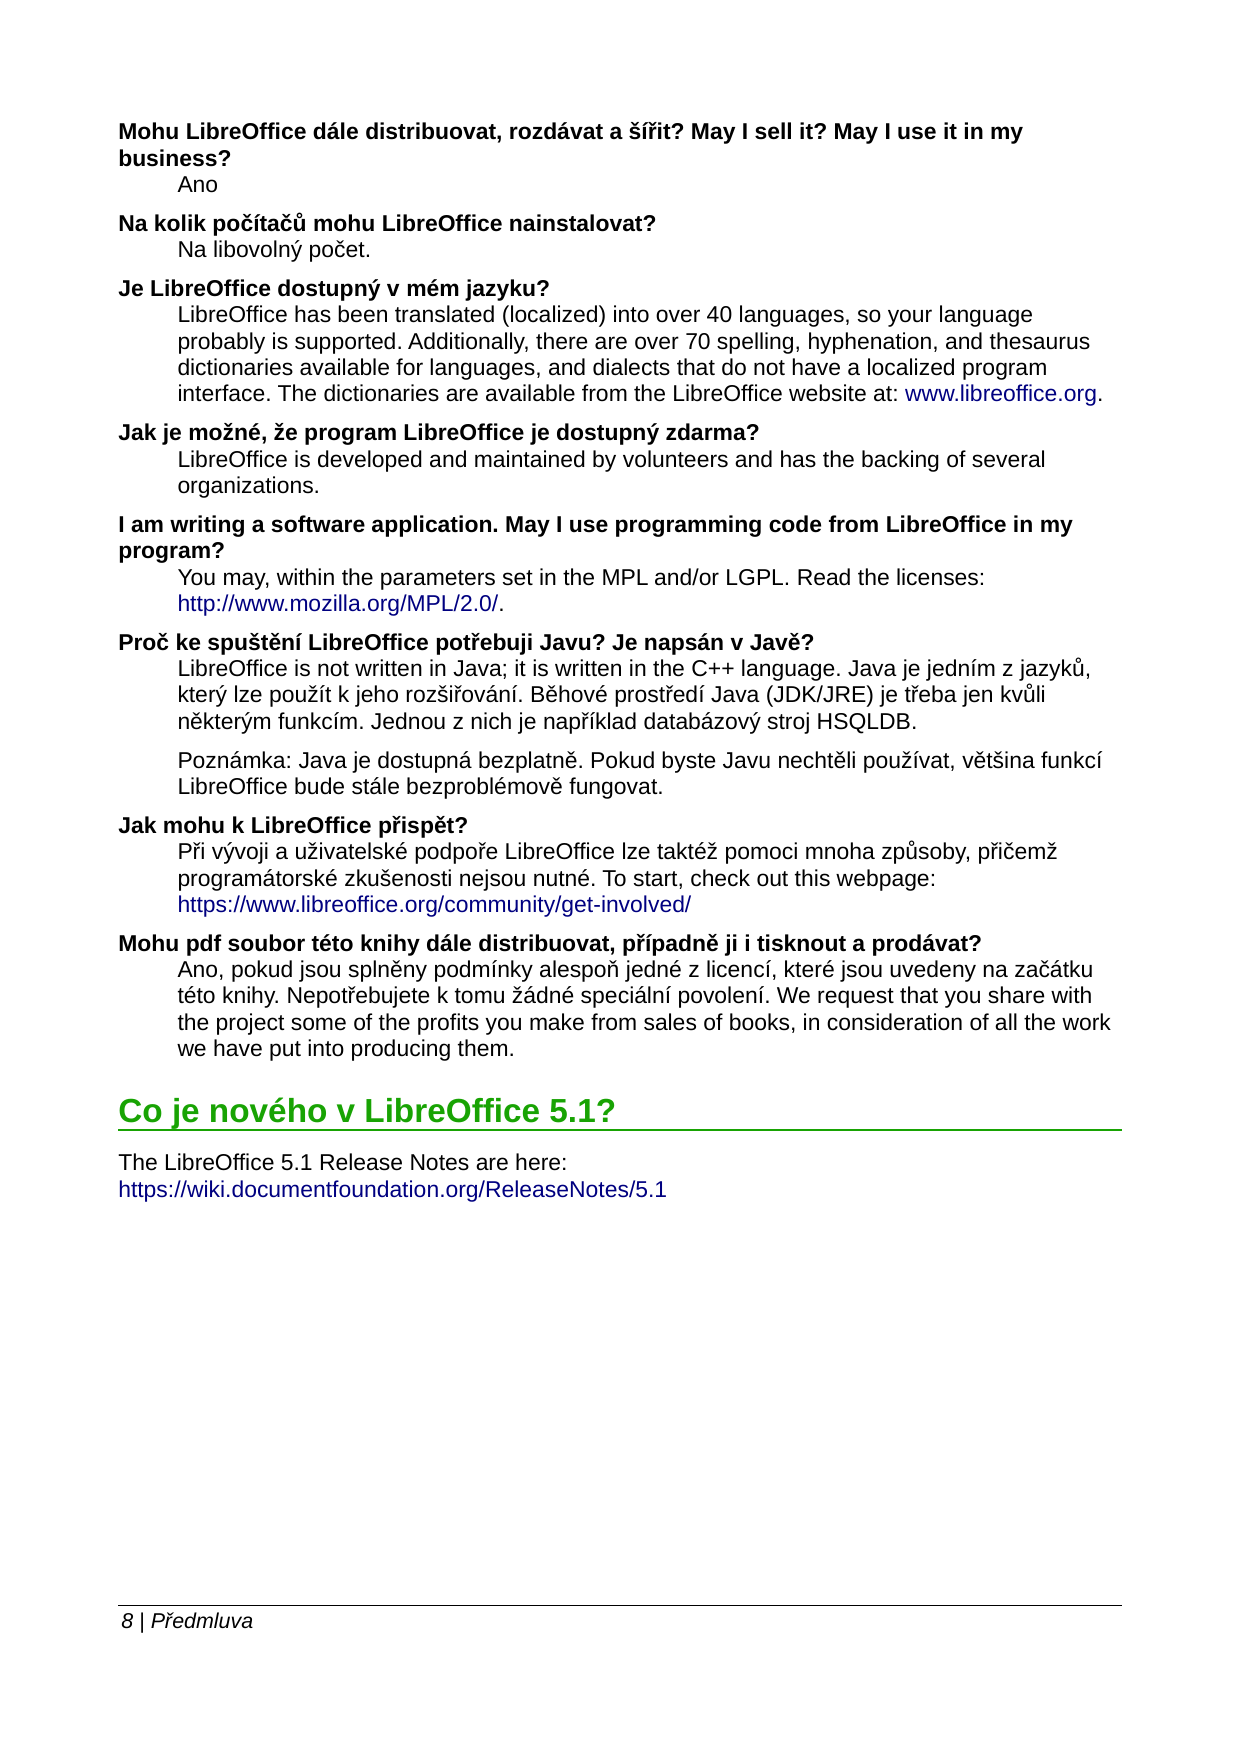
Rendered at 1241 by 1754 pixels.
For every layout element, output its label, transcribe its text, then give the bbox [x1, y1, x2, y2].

subtitle Co je nového v LibreOffice 5.1? [118, 1091, 1122, 1129]
text Proč ke spuštění LibreOffice potřebuji Javu? Je napsán v Javě? [118, 629, 1122, 655]
text Mohu LibreOffice dále distribuovat, rozdávat a šířit? May I sell it? May I use it in my business? [118, 118, 1122, 171]
text Ano [177, 171, 1122, 197]
text Ano, pokud jsou splněny podmínky alespoň jedné z licencí, které jsou uvedeny na začátku této knihy. Nepotřebujete k tomu žádné speciální povolení. We request that you share with the project some of the profits you make from sales of books, in consideration of all the work we have put into producing them. [177, 956, 1122, 1061]
text LibreOffice is developed and maintained by volunteers and has the backing of several organizations. [177, 446, 1122, 498]
text The LibreOffice 5.1 Release Notes are here: https://wiki.documentfoundation.org/ReleaseNotes/5.1 [118, 1149, 1122, 1202]
text Při vývoji a uživatelské podpoře LibreOffice lze taktéž pomoci mnoha způsoby, přičemž programátorské zkušenosti nejsou nutné. To start, check out this webpage: https://www.libreoffice.org/community/get-involved/ [177, 838, 1122, 917]
text Jak je možné, že program LibreOffice je dostupný zdarma? [118, 419, 1122, 446]
text Poznámka: Java je dostupná bezplatně. Pokud byste Javu nechtěli používat, většina funkcí LibreOffice bude stále bezproblémově fungovat. [177, 747, 1122, 799]
text Je LibreOffice dostupný v mém jazyku? [118, 275, 1122, 301]
text Mohu pdf soubor této knihy dále distribuovat, případně ji i tisknout a prodávat? [118, 930, 1122, 956]
text Na libovolný počet. [177, 236, 1122, 262]
text I am writing a software application. May I use programming code from LibreOffice in my program? [118, 511, 1122, 563]
text Na kolik počítačů mohu LibreOffice nainstalovat? [118, 210, 1122, 236]
text LibreOffice has been translated (localized) into over 40 languages, so your language probably is supported. Additionally, there are over 70 spelling, hyphenation, and thesaurus dictionaries available for languages, and dialects that do not have a localized program interface. The dictionaries are available from the LibreOffice website at: www.libreoffice.org. [177, 301, 1122, 407]
text LibreOffice is not written in Java; it is written in the C++ language. Java je jedním z jazyků, který lze použít k jeho rozšiřování. Běhové prostředí Java (JDK/JRE) je třeba jen kvůli některým funkcím. Jednou z nich je například databázový stroj HSQLDB. [177, 655, 1122, 734]
text Jak mohu k LibreOffice přispět? [118, 812, 1122, 838]
text You may, within the parameters set in the MPL and/or LGPL. Read the licenses: http://www.mozilla.org/MPL/2.0/. [177, 563, 1122, 616]
